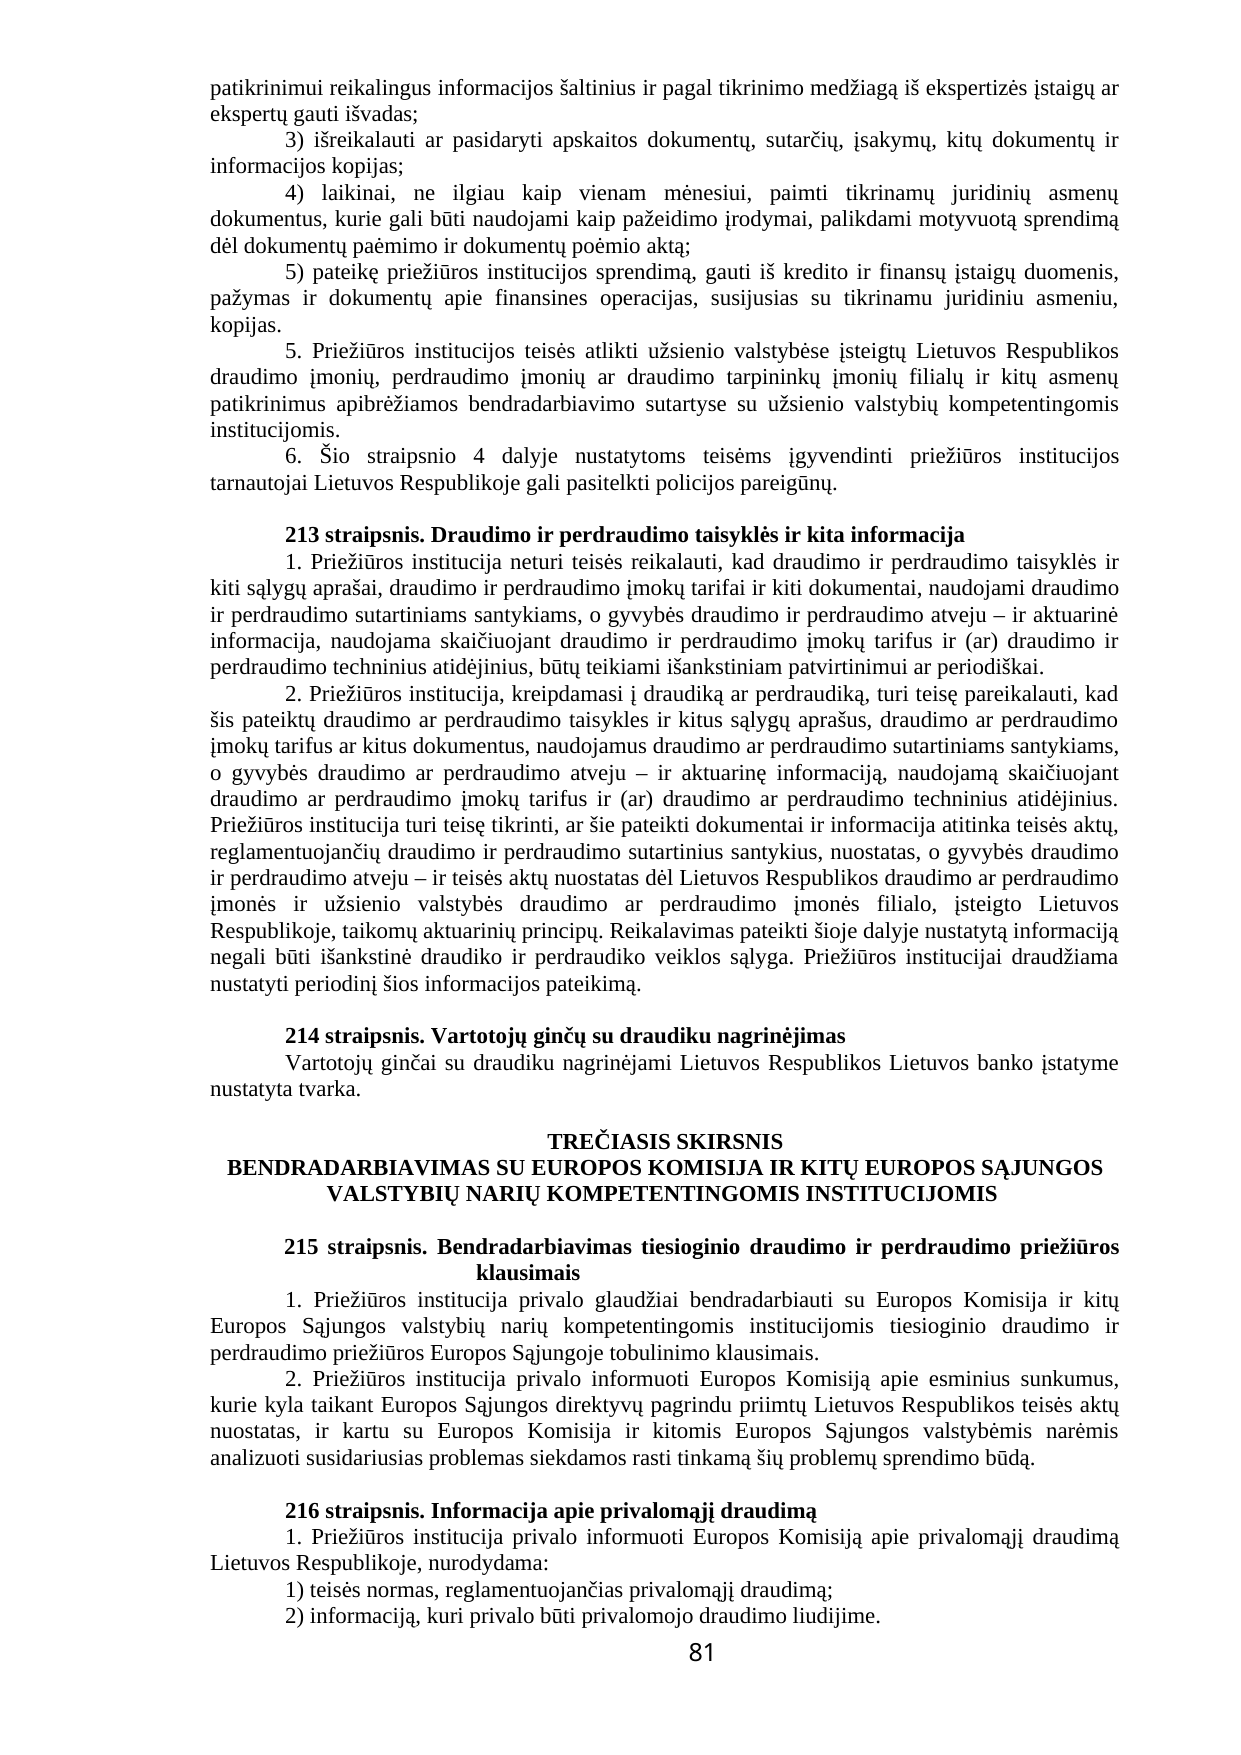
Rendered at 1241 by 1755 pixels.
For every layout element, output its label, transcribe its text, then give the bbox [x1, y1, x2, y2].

text 1. Priežiūros institucija privalo informuoti Europos Komisiją apie privalomąjį draudimą Lietuvos Respublikoje, nurodydama: [210, 1523, 1120, 1576]
text 1. Priežiūros institucija privalo glaudžiai bendradarbiauti su Europos Komisija ir kitų Europos Sąjungos valstybių narių kompetentingomis institucijomis tiesioginio draudimo ir perdraudimo priežiūros Europos Sąjungoje tobulinimo klausimais. [210, 1286, 1120, 1365]
text 2) informaciją, kuri privalo būti privalomojo draudimo liudijime. [210, 1602, 1120, 1628]
text 2. Priežiūros institucija privalo informuoti Europos Komisiją apie esminius sunkumus, kurie kyla taikant Europos Sąjungos direktyvų pagrindu priimtų Lietuvos Respublikos teisės aktų nuostatas, ir kartu su Europos Komisija ir kitomis Europos Sąjungos valstybėmis narėmis analizuoti susidariusias problemas siekdamos rasti tinkamą šių problemų sprendimo būdą. [210, 1365, 1120, 1470]
text 4) laikinai, ne ilgiau kaip vienam mėnesiui, paimti tikrinamų juridinių asmenų dokumentus, kurie gali būti naudojami kaip pažeidimo įrodymai, palikdami motyvuotą sprendimą dėl dokumentų paėmimo ir dokumentų poėmio aktą; [210, 179, 1120, 258]
text 5) pateikę priežiūros institucijos sprendimą, gauti iš kredito ir finansų įstaigų duomenis, pažymas ir dokumentų apie finansines operacijas, susijusias su tikrinamu juridiniu asmeniu, kopijas. [210, 258, 1120, 337]
text 216 straipsnis. Informacija apie privalomąjį draudimą [210, 1497, 1120, 1523]
text 2. Priežiūros institucija, kreipdamasi į draudiką ar perdraudiką, turi teisę pareikalauti, kad šis pateiktų draudimo ar perdraudimo taisykles ir kitus sąlygų aprašus, draudimo ar perdraudimo įmokų tarifus ar kitus dokumentus, naudojamus draudimo ar perdraudimo sutartiniams santykiams, o gyvybės draudimo ar perdraudimo atveju – ir aktuarinę informaciją, naudojamą skaičiuojant draudimo ar perdraudimo įmokų tarifus ir (ar) draudimo ar perdraudimo techninius atidėjinius. Priežiūros institucija turi teisę tikrinti, ar šie pateikti dokumentai ir informacija atitinka teisės aktų, reglamentuojančių draudimo ir perdraudimo sutartinius santykius, nuostatas, o gyvybės draudimo ir perdraudimo atveju – ir teisės aktų nuostatas dėl Lietuvos Respublikos draudimo ar perdraudimo įmonės ir užsienio valstybės draudimo ar perdraudimo įmonės filialo, įsteigto Lietuvos Respublikoje, taikomų aktuarinių principų. Reikalavimas pateikti šioje dalyje nustatytą informaciją negali būti išankstinė draudiko ir perdraudiko veiklos sąlyga. Priežiūros institucijai draudžiama nustatyti periodinį šios informacijos pateikimą. [210, 680, 1120, 996]
text 215 straipsnis. Bendradarbiavimas tiesioginio draudimo ir perdraudimo priežiūros klausimais [284, 1233, 1120, 1286]
text 3) išreikalauti ar pasidaryti apskaitos dokumentų, sutarčių, įsakymų, kitų dokumentų ir informacijos kopijas; [210, 126, 1120, 179]
text 5. Priežiūros institucijos teisės atlikti užsienio valstybėse įsteigtų Lietuvos Respublikos draudimo įmonių, perdraudimo įmonių ar draudimo tarpininkų įmonių filialų ir kitų asmenų patikrinimus apibrėžiamos bendradarbiavimo sutartyse su užsienio valstybių kompetentingomis institucijomis. [210, 337, 1120, 442]
text BENDRADARBIAVIMAS SU EUROPOS KOMISIJA ir kitų Europos Sąjungos valstybIŲ narIŲ KOMPETEnTINGOMIS INSTITUCIJOMIS [210, 1154, 1120, 1207]
subtitle 214 straipsnis. Vartotojų ginčų su draudiku nagrinėjimas [210, 1022, 1120, 1049]
text patikrinimui reikalingus informacijos šaltinius ir pagal tikrinimo medžiagą iš ekspertizės įstaigų ar ekspertų gauti išvadas; [210, 73, 1120, 126]
text 1. Priežiūros institucija neturi teisės reikalauti, kad draudimo ir perdraudimo taisyklės ir kiti sąlygų aprašai, draudimo ir perdraudimo įmokų tarifai ir kiti dokumentai, naudojami draudimo ir perdraudimo sutartiniams santykiams, o gyvybės draudimo ir perdraudimo atveju – ir aktuarinė informacija, naudojama skaičiuojant draudimo ir perdraudimo įmokų tarifus ir (ar) draudimo ir perdraudimo techninius atidėjinius, būtų teikiami išankstiniam patvirtinimui ar periodiškai. [210, 548, 1120, 680]
text 1) teisės normas, reglamentuojančias privalomąjį draudimą; [210, 1576, 1120, 1602]
text 6. Šio straipsnio 4 dalyje nustatytoms teisėms įgyvendinti priežiūros institucijos tarnautojai Lietuvos Respublikoje gali pasitelkti policijos pareigūnų. [210, 442, 1120, 495]
text 213 straipsnis. Draudimo ir perdraudimo taisyklės ir kita informacija [210, 522, 1120, 548]
text TREČIASIS SKIRSNIS [210, 1128, 1120, 1154]
text Vartotojų ginčai su draudiku nagrinėjami Lietuvos Respublikos Lietuvos banko įstatyme nustatyta tvarka. [210, 1049, 1120, 1101]
